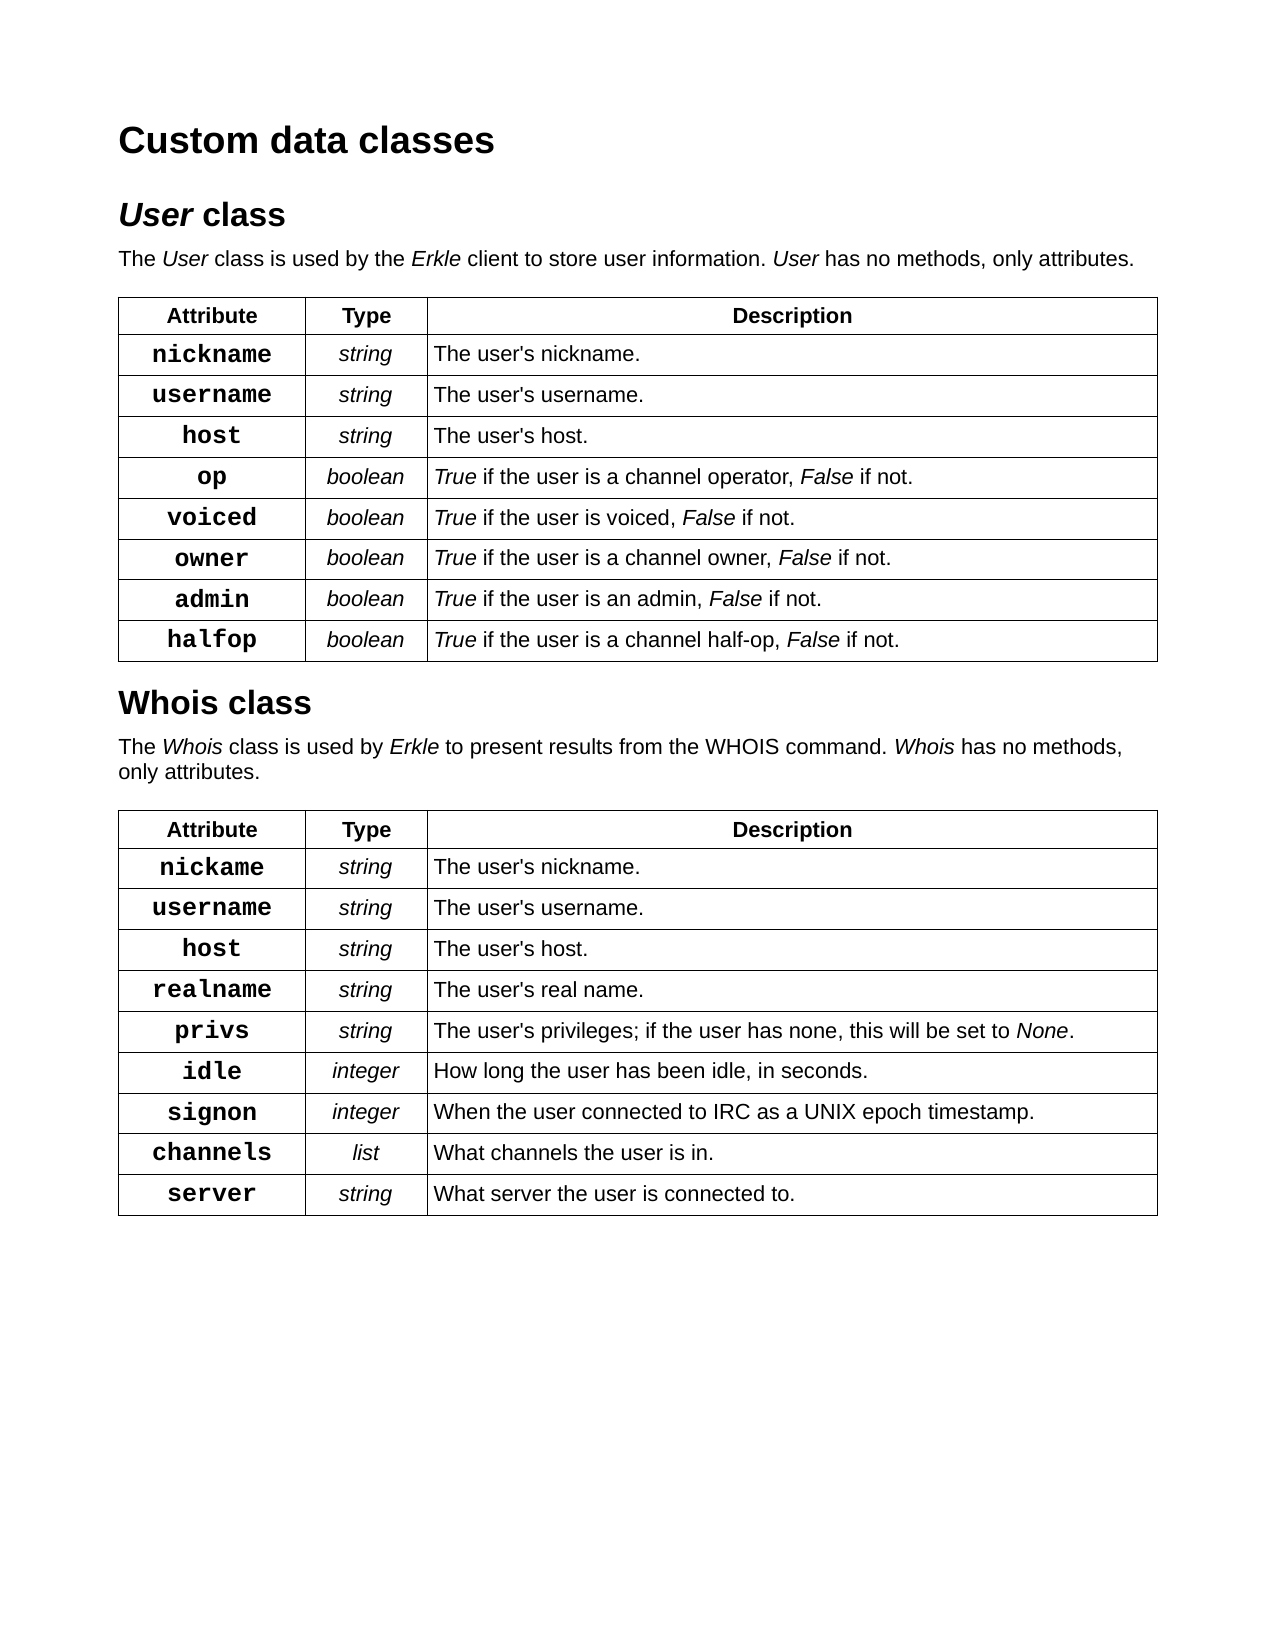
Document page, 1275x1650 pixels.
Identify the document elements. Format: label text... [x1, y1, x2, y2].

table_header Attribute [119, 298, 305, 334]
table_cell True if the user is a channel half-op, False if not. [428, 621, 1157, 661]
table_cell integer [306, 1094, 427, 1133]
table_cell string [306, 849, 427, 888]
table_cell The user's host. [428, 930, 1157, 970]
table_cell string [306, 1175, 427, 1215]
table_cell The user's host. [428, 417, 1157, 457]
table_cell voiced [119, 499, 305, 538]
table_cell True if the user is a channel owner, False if not. [428, 540, 1157, 579]
table_cell The user's username. [428, 889, 1157, 929]
table_cell nickame [119, 849, 305, 888]
table_cell boolean [306, 621, 427, 661]
table_cell string [306, 376, 427, 416]
table_cell The user's privileges; if the user has none, this will be set to None. [428, 1012, 1157, 1052]
table_cell boolean [306, 458, 427, 498]
table_cell signon [119, 1094, 305, 1133]
table_cell op [119, 458, 305, 498]
table_cell True if the user is voiced, False if not. [428, 499, 1157, 538]
table_cell string [306, 335, 427, 375]
table_cell string [306, 1012, 427, 1052]
table_cell What channels the user is in. [428, 1134, 1157, 1174]
table_cell boolean [306, 580, 427, 620]
table_cell username [119, 376, 305, 416]
subtitle User class [118, 195, 1157, 234]
table_cell admin [119, 580, 305, 620]
text The Whois class is used by Erkle to present results from the WHOIS command. Whois has no methods, only attributes. [118, 734, 1157, 784]
table_cell When the user connected to IRC as a UNIX epoch timestamp. [428, 1094, 1157, 1133]
table_cell True if the user is a channel operator, False if not. [428, 458, 1157, 498]
table_header Type [306, 298, 427, 334]
table_cell The user's username. [428, 376, 1157, 416]
table_cell string [306, 889, 427, 929]
table_cell integer [306, 1053, 427, 1092]
table_cell The user's real name. [428, 971, 1157, 1011]
subtitle Whois class [118, 683, 1157, 722]
table_cell owner [119, 540, 305, 579]
table_cell boolean [306, 499, 427, 538]
table_cell string [306, 417, 427, 457]
table_cell privs [119, 1012, 305, 1052]
text The User class is used by the Erkle client to store user information. User has no methods, only attributes. [118, 246, 1157, 271]
table_header Type [306, 811, 427, 847]
table_cell username [119, 889, 305, 929]
table_header Attribute [119, 811, 305, 847]
table_cell list [306, 1134, 427, 1174]
table_cell The user's nickname. [428, 335, 1157, 375]
table_cell How long the user has been idle, in seconds. [428, 1053, 1157, 1092]
table_cell realname [119, 971, 305, 1011]
table_cell boolean [306, 540, 427, 579]
subtitle Custom data classes [118, 118, 1157, 162]
table_cell nickname [119, 335, 305, 375]
table_cell halfop [119, 621, 305, 661]
table_cell The user's nickname. [428, 849, 1157, 888]
table_cell channels [119, 1134, 305, 1174]
table_cell string [306, 971, 427, 1011]
table_header Description [428, 298, 1157, 334]
table_header Description [428, 811, 1157, 847]
table_cell What server the user is connected to. [428, 1175, 1157, 1215]
table_cell host [119, 930, 305, 970]
table_cell string [306, 930, 427, 970]
table_cell server [119, 1175, 305, 1215]
table_cell host [119, 417, 305, 457]
table_cell idle [119, 1053, 305, 1092]
table_cell True if the user is an admin, False if not. [428, 580, 1157, 620]
